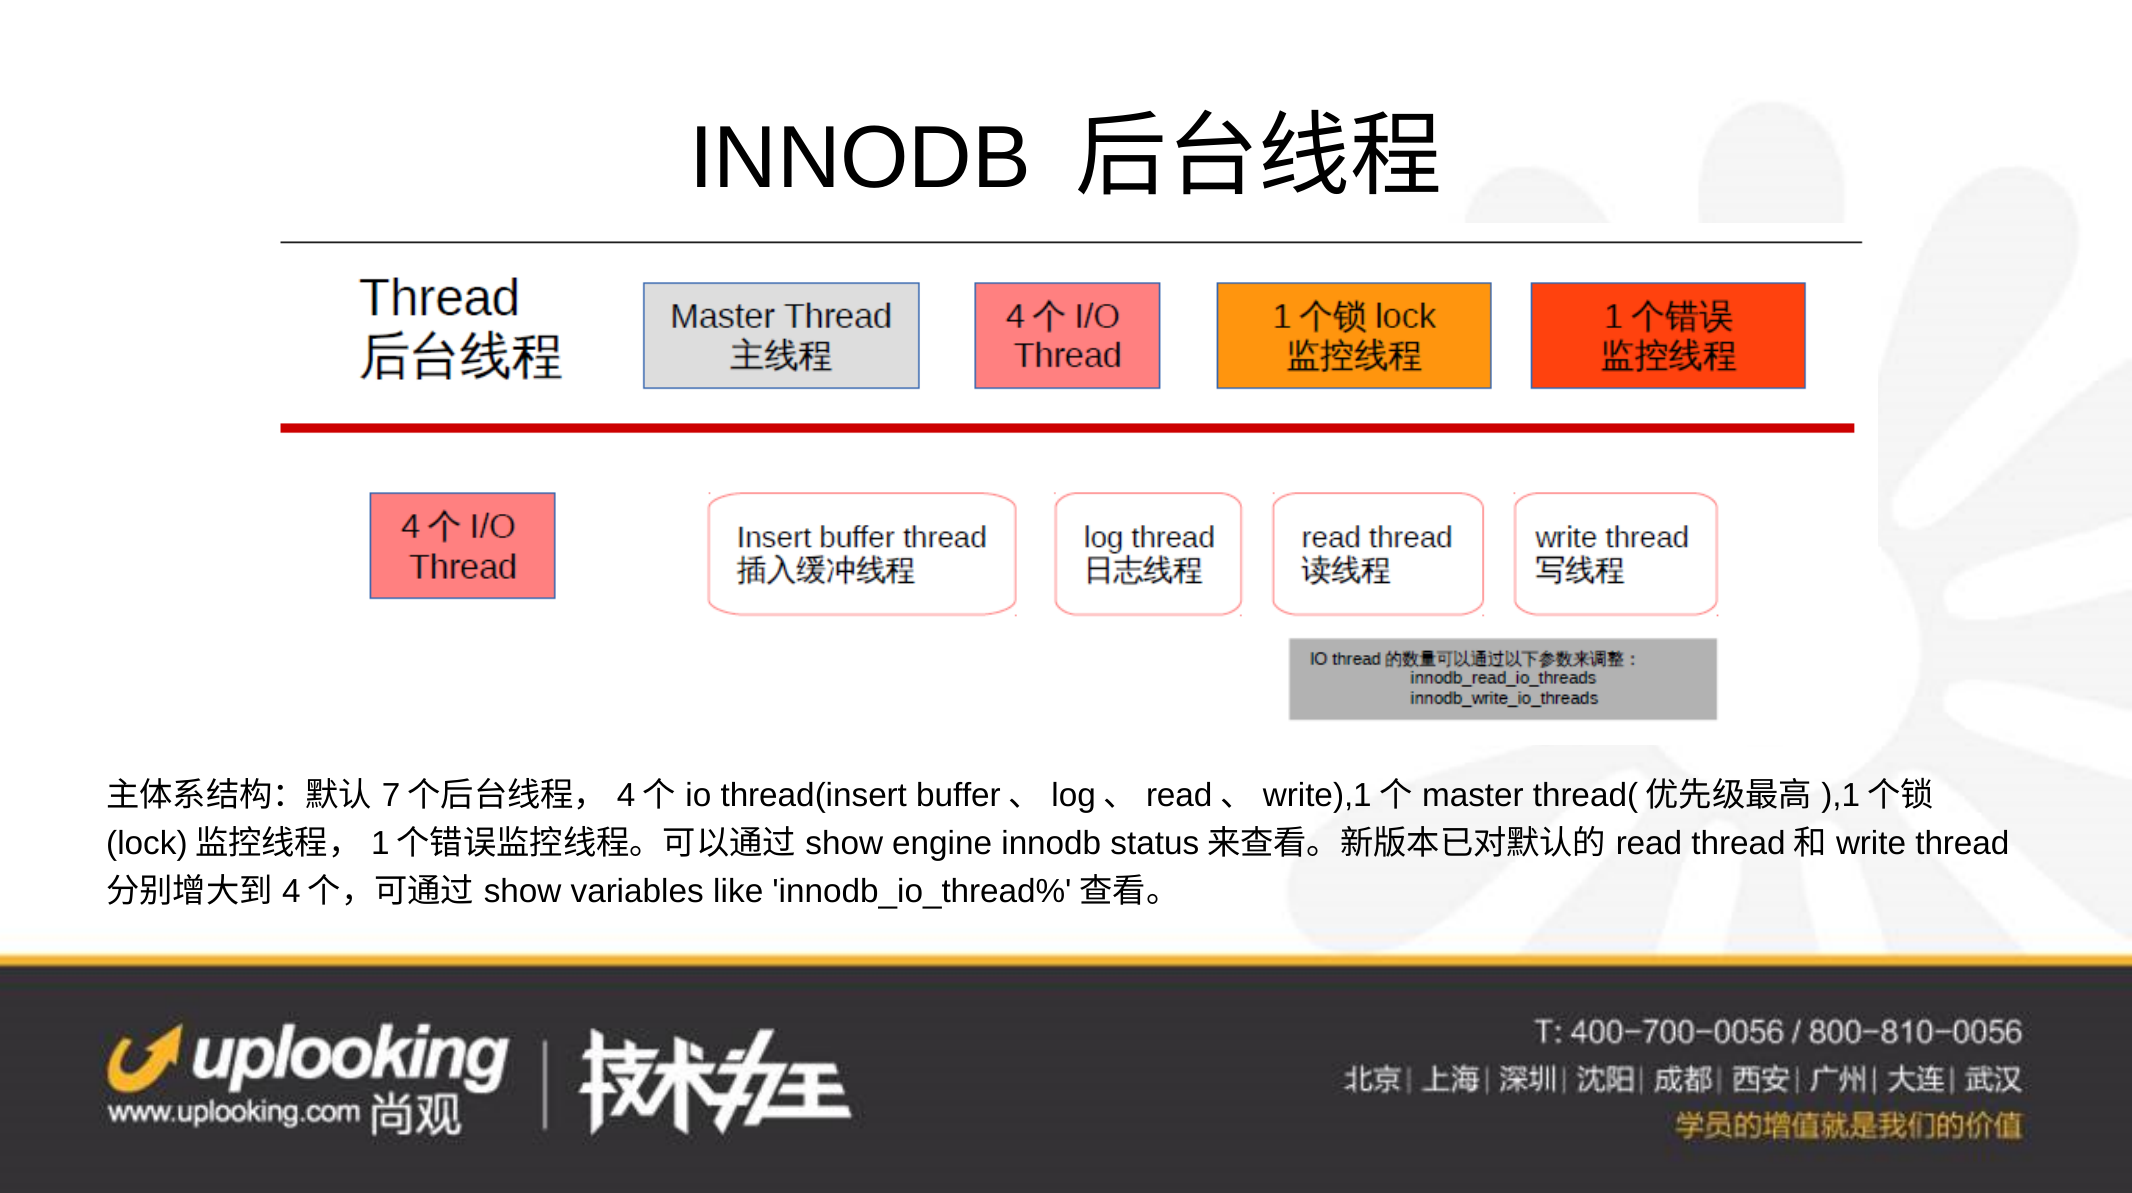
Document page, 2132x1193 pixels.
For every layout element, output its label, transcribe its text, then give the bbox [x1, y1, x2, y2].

list 主体系结构：默认7个后台线程，4个io thread(insert buffer、log、read、write),1个master thread(优先级最高),1个锁(lock)监控线程，1个错误监控线程。可以通过show engine innodb status来查看。新版本已对默认的read thread和write thread分别增大到4个，可通过show variables like 'innodb_io_thread%'查看。 [106, 767, 2025, 953]
title INNODB 后台线程 [106, 47, 2026, 247]
picture [0, 0, 2132, 1193]
